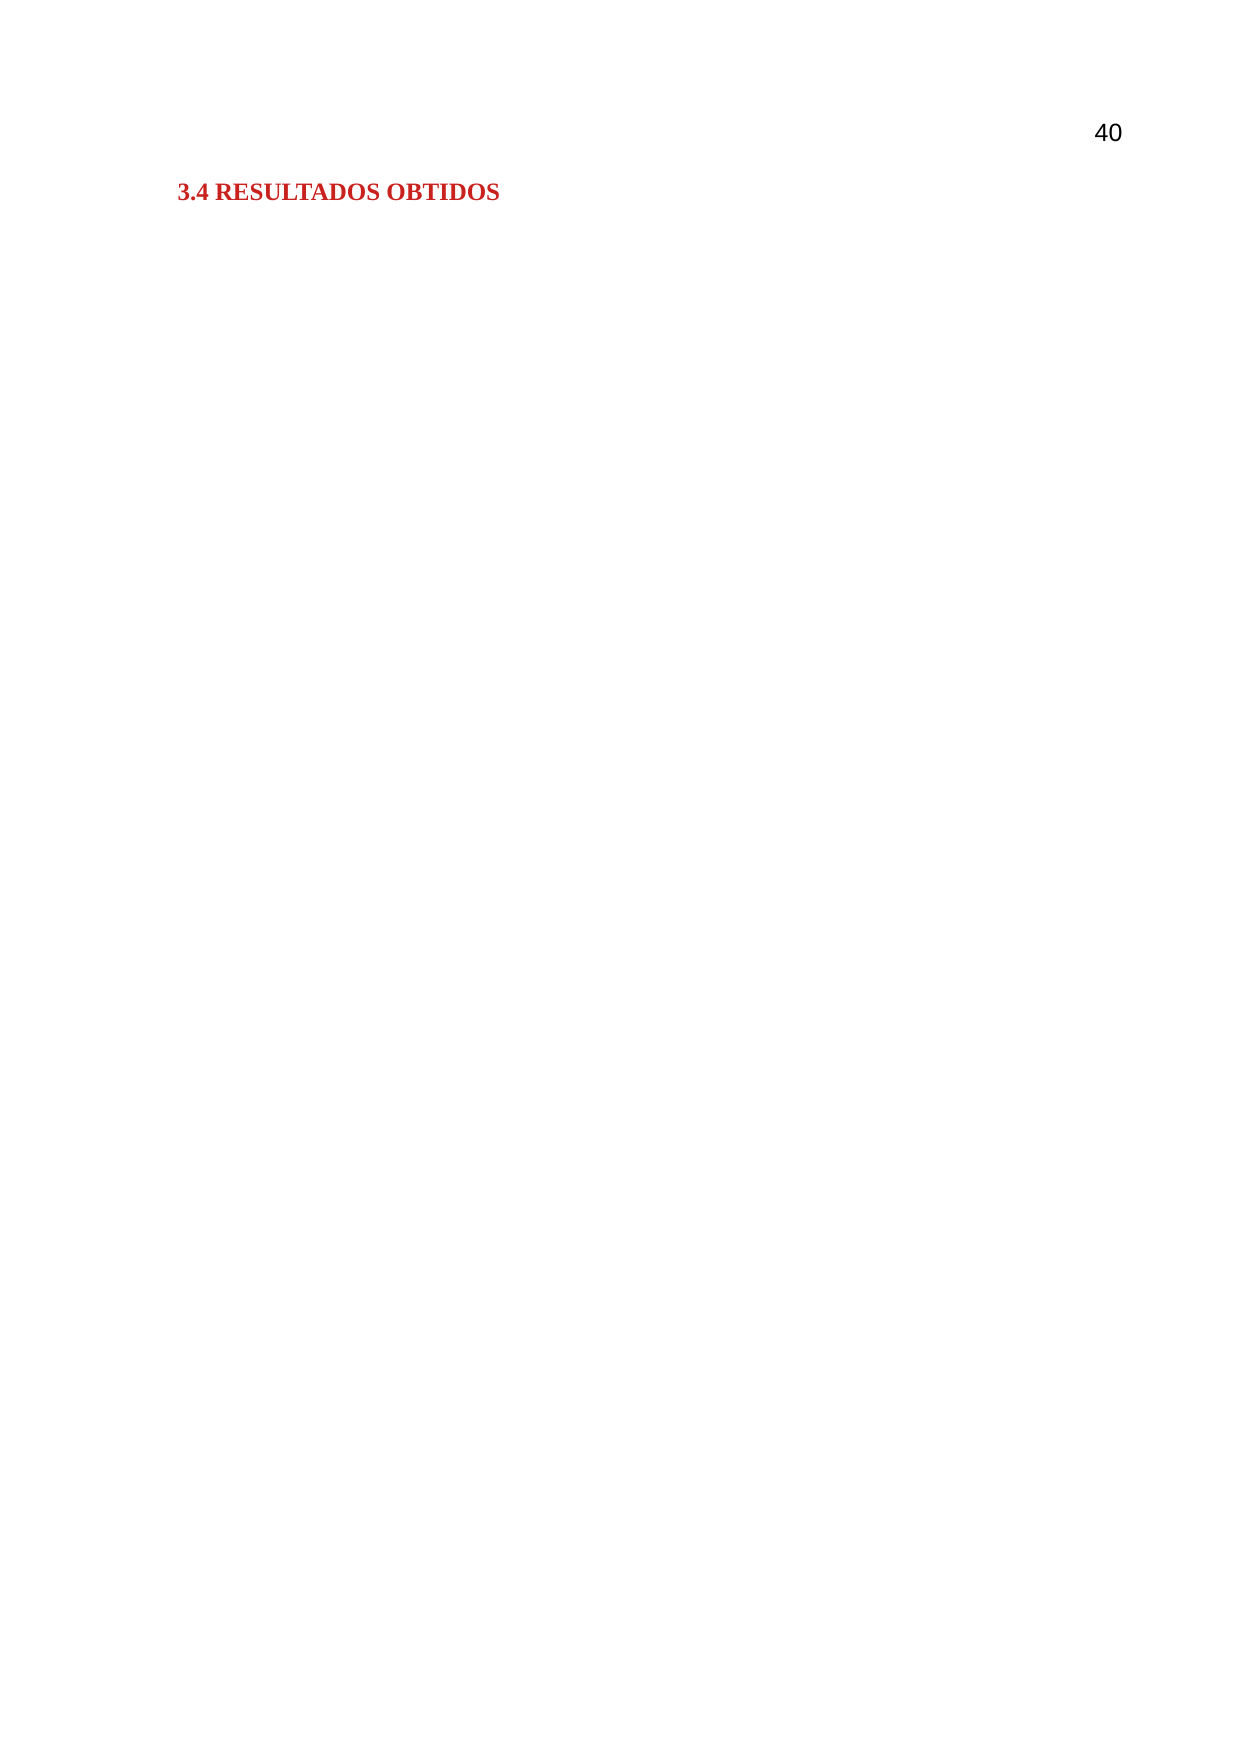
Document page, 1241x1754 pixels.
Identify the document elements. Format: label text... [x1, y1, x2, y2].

text 3.4 Resultados obtidos [177, 177, 1122, 206]
